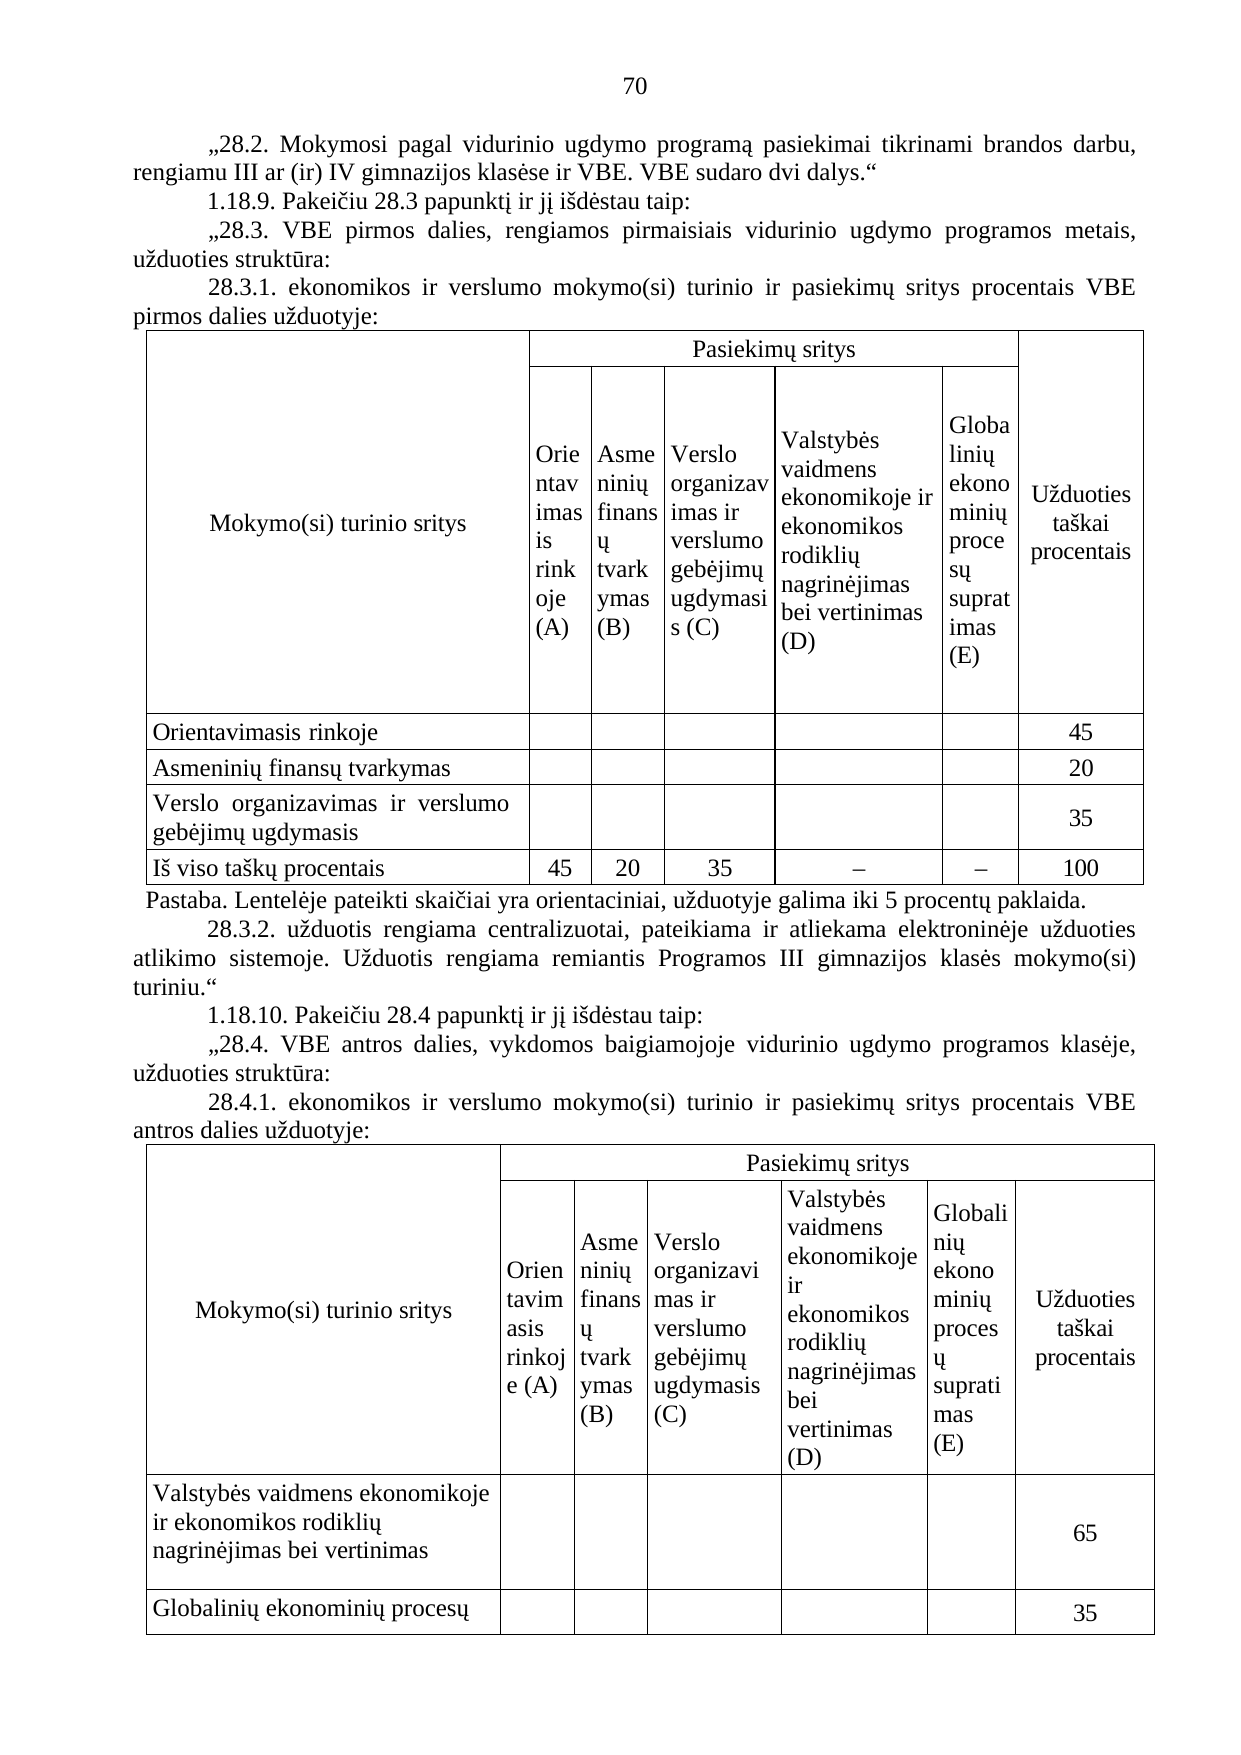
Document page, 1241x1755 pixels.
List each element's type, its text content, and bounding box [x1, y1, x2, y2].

table_cell – [776, 850, 942, 884]
table_cell Globalinių ekonominių procesų supratimas (E) [943, 367, 1018, 713]
table_cell [648, 1475, 781, 1589]
table_cell Verslo organizavimas ir verslumo gebėjimų ugdymasis [147, 785, 529, 849]
table_cell Iš viso taškų procentais [147, 850, 529, 884]
table_cell Valstybės vaidmens ekonomikoje ir ekonomikos rodiklių nagrinėjimas bei vertinimas [147, 1475, 500, 1589]
table_cell [530, 714, 591, 749]
table_cell [782, 1590, 927, 1634]
table_cell Asmeninių finansų tvarkymas (B) [592, 367, 664, 713]
table_cell [776, 750, 942, 784]
table_cell – [943, 850, 1018, 884]
table_cell Globalinių ekonominių procesų supratimas (E) [928, 1181, 1015, 1474]
table_cell [665, 750, 774, 784]
table_cell [928, 1475, 1015, 1589]
table_header Užduoties taškai procentais [1019, 331, 1143, 713]
table_cell [575, 1475, 647, 1589]
table_cell Asmeninių finansų tvarkymas [147, 750, 529, 784]
table_cell [943, 714, 1018, 749]
text „28.4. VBE antros dalies, vykdomos baigiamojoje vidurinio ugdymo programos klasėje, užduoties struktūra: [133, 1029, 1137, 1087]
text 28.3.2. užduotis rengiama centralizuotai, pateikiama ir atliekama elektroninėje užduoties atlikimo sistemoje. Užduotis rengiama remiantis Programos III gimnazijos klasės mokymo(si) turiniu.“ [133, 914, 1137, 1000]
table_header Pasiekimų sritys [501, 1145, 1154, 1180]
text 1.18.9. Pakeičiu 28.3 papunktį ir jį išdėstau taip: [133, 186, 1137, 215]
table_cell Orientavimasis rinkoje [147, 714, 529, 749]
table_cell 35 [665, 850, 774, 884]
table_cell 100 [1019, 850, 1143, 884]
table_cell [782, 1475, 927, 1589]
text Pastaba. Lentelėje pateikti skaičiai yra orientaciniai, užduotyje galima iki 5 procentų paklaida. [145, 885, 1137, 914]
table_cell [592, 714, 664, 749]
table_cell 35 [1016, 1590, 1154, 1634]
table_cell [665, 785, 774, 849]
text 28.4.1. ekonomikos ir verslumo mokymo(si) turinio ir pasiekimų sritys procentais VBE antros dalies užduotyje: [133, 1087, 1137, 1144]
table_cell [665, 714, 774, 749]
table_cell 20 [592, 850, 664, 884]
table_cell Valstybės vaidmens ekonomikoje ir ekonomikos rodiklių nagrinėjimas bei vertinimas (D) [782, 1181, 927, 1474]
table_cell Verslo organizavimas ir verslumo gebėjimų ugdymasis (C) [665, 367, 774, 713]
text „28.3. VBE pirmos dalies, rengiamos pirmaisiais vidurinio ugdymo programos metais, užduoties struktūra: [133, 215, 1137, 272]
table_cell [501, 1590, 574, 1634]
table_cell Orientavimasis rinkoje (A) [530, 367, 591, 713]
table_cell Globalinių ekonominių procesų [147, 1590, 500, 1634]
table_cell [530, 785, 591, 849]
table_cell [943, 750, 1018, 784]
table_cell [928, 1590, 1015, 1634]
table_cell [575, 1590, 647, 1634]
table_cell Asmeninių finansų tvarkymas (B) [575, 1181, 647, 1474]
table_cell [648, 1590, 781, 1634]
table_cell 65 [1016, 1475, 1154, 1589]
text „28.2. Mokymosi pagal vidurinio ugdymo programą pasiekimai tikrinami brandos darbu, rengiamu III ar (ir) IV gimnazijos klasėse ir VBE. VBE sudaro dvi dalys.“ [133, 129, 1137, 186]
table_cell Verslo organizavimas ir verslumo gebėjimų ugdymasis (C) [648, 1181, 781, 1474]
table_cell [501, 1475, 574, 1589]
table_header Mokymo(si) turinio sritys [147, 1145, 500, 1474]
text 28.3.1. ekonomikos ir verslumo mokymo(si) turinio ir pasiekimų sritys procentais VBE pirmos dalies užduotyje: [133, 272, 1137, 330]
table_cell [776, 785, 942, 849]
table_cell 35 [1019, 785, 1143, 849]
table_cell Orientavimasis rinkoje (A) [501, 1181, 574, 1474]
table_cell 45 [530, 850, 591, 884]
table_cell [592, 750, 664, 784]
table_header Pasiekimų sritys [530, 331, 1018, 366]
table_cell [943, 785, 1018, 849]
table_cell 20 [1019, 750, 1143, 784]
text 1.18.10. Pakeičiu 28.4 papunktį ir jį išdėstau taip: [133, 1000, 1137, 1029]
table_cell Valstybės vaidmens ekonomikoje ir ekonomikos rodiklių nagrinėjimas bei vertinimas (D) [776, 367, 942, 713]
table_header Mokymo(si) turinio sritys [147, 331, 529, 713]
table_cell [776, 714, 942, 749]
table_cell Užduoties taškai procentais [1016, 1181, 1154, 1474]
table_cell [592, 785, 664, 849]
table_cell 45 [1019, 714, 1143, 749]
table_cell [530, 750, 591, 784]
